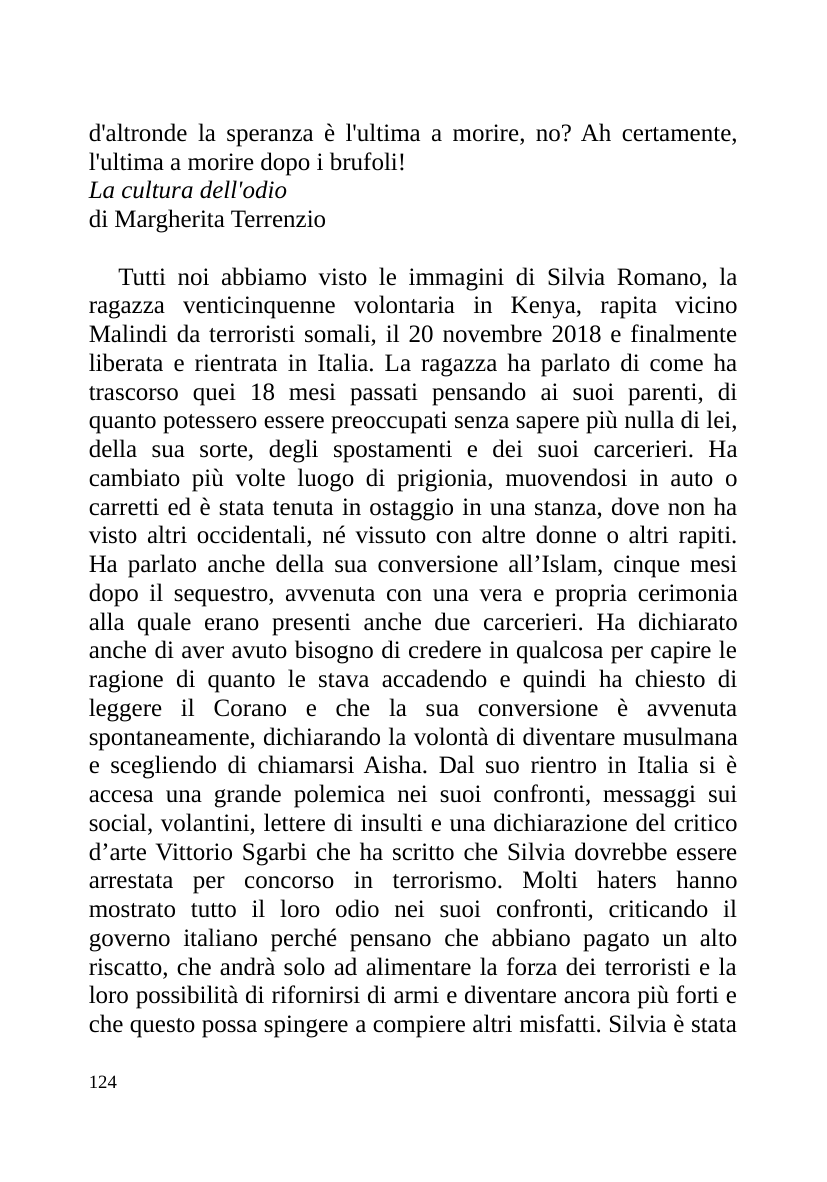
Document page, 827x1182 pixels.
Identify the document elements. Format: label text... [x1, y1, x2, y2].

text d'altronde la speranza è l'ultima a morire, no? Ah certamente, l'ultima a morire dopo i brufoli! [88, 118, 738, 176]
text di Margherita Terrenzio [88, 204, 738, 233]
text La cultura dell'odio [88, 176, 738, 204]
text Tutti noi abbiamo visto le immagini di Silvia Romano, la ragazza venticinquenne volontaria in Kenya, rapita vicino Malindi da terroristi somali, il 20 novembre 2018 e finalmente liberata e rientrata in Italia. La ragazza ha parlato di come ha trascorso quei 18 mesi passati pensando ai suoi parenti, di quanto potessero essere preoccupati senza sapere più nulla di lei, della sua sorte, degli spostamenti e dei suoi carcerieri. Ha cambiato più volte luogo di prigionia, muovendosi in auto o carretti ed è stata tenuta in ostaggio in una stanza, dove non ha visto altri occidentali, né vissuto con altre donne o altri rapiti. Ha parlato anche della sua conversione all’Islam, cinque mesi dopo il sequestro, avvenuta con una vera e propria cerimonia alla quale erano presenti anche due carcerieri. Ha dichiarato anche di aver avuto bisogno di credere in qualcosa per capire le ragione di quanto le stava accadendo e quindi ha chiesto di leggere il Corano e che la sua conversione è avvenuta spontaneamente, dichiarando la volontà di diventare musulmana e scegliendo di chiamarsi Aisha. Dal suo rientro in Italia si è accesa una grande polemica nei suoi confronti, messaggi sui social, volantini, lettere di insulti e una dichiarazione del critico d’arte Vittorio Sgarbi che ha scritto che Silvia dovrebbe essere arrestata per concorso in terrorismo. Molti haters hanno mostrato tutto il loro odio nei suoi confronti, criticando il governo italiano perché pensano che abbiano pagato un alto riscatto, che andrà solo ad alimentare la forza dei terroristi e la loro possibilità di rifornirsi di armi e diventare ancora più forti e che questo possa spingere a compiere altri misfatti. Silvia è stata [88, 262, 738, 1038]
